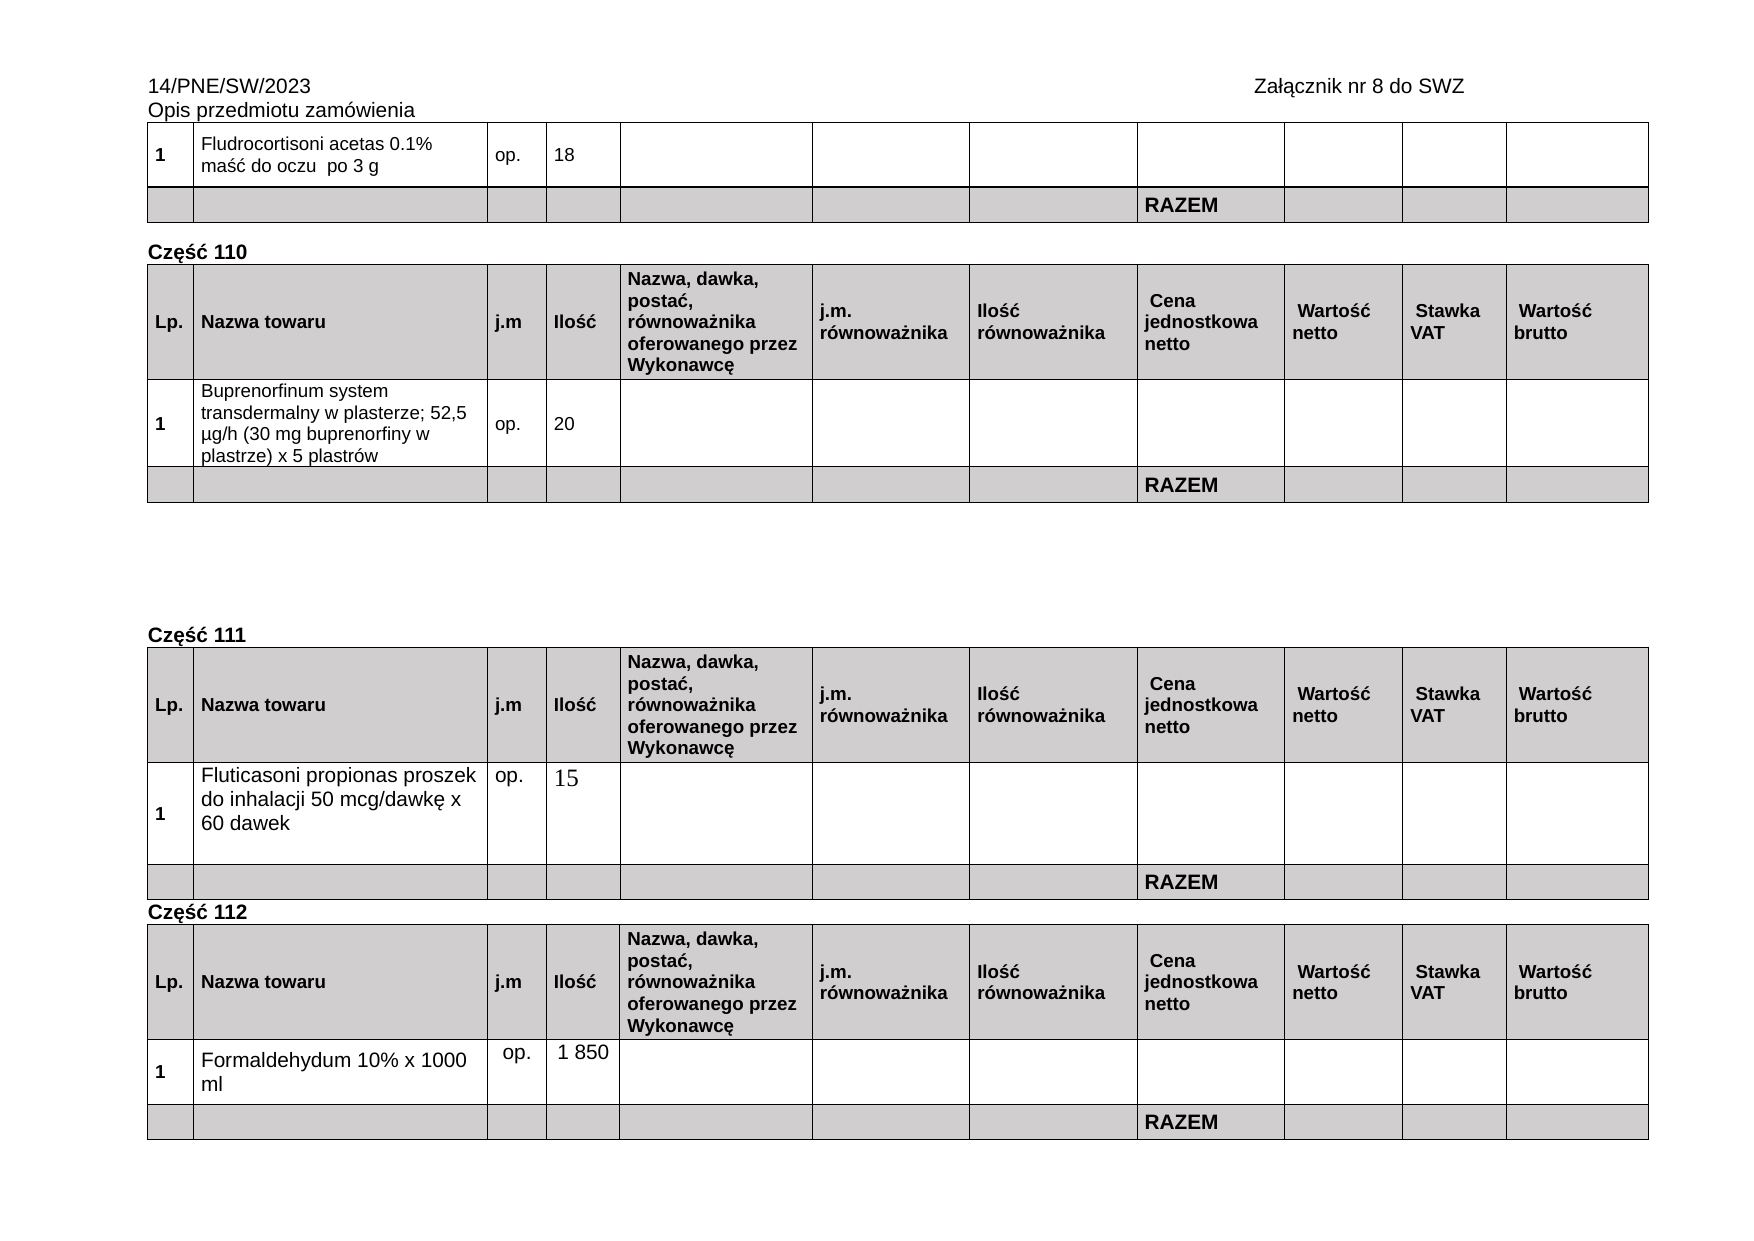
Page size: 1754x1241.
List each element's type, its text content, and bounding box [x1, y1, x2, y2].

table_header j.m [488, 265, 546, 379]
table_header Nazwa towaru [194, 265, 487, 379]
table_cell [621, 123, 812, 186]
table_cell [813, 763, 969, 863]
table_cell [1403, 467, 1506, 502]
table_header Ilość [547, 925, 619, 1039]
table_cell [488, 188, 546, 222]
table_cell Formaldehydum 10% x 1000 ml [194, 1040, 487, 1104]
table_cell [1285, 380, 1402, 466]
table_header j.m [488, 925, 546, 1039]
table_cell [1507, 467, 1648, 502]
table_cell [970, 380, 1137, 466]
table_header Stawka VAT [1403, 925, 1506, 1039]
table_cell [1507, 763, 1648, 863]
table_cell [547, 1105, 619, 1139]
table_header Ilość równoważnika [970, 648, 1137, 762]
table_header Cena jednostkowa netto [1138, 648, 1284, 762]
table_cell op. [488, 763, 546, 863]
table_cell [1138, 1040, 1284, 1104]
table_cell [1507, 1105, 1648, 1139]
table_cell [1403, 380, 1506, 466]
table_cell [620, 1040, 812, 1104]
table_cell [1507, 380, 1648, 466]
table_cell [194, 188, 487, 222]
table_cell [1403, 123, 1506, 186]
table_cell 18 [547, 123, 620, 186]
table_header j.m. równoważnika [813, 265, 969, 379]
table_cell [194, 467, 487, 502]
table_cell [547, 188, 620, 222]
table_cell RAZEM [1138, 188, 1284, 222]
table_cell Fluticasoni propionas proszek do inhalacji 50 mcg/dawkę x 60 dawek [194, 763, 487, 863]
table_header Wartość brutto [1507, 648, 1648, 762]
table_header Stawka VAT [1403, 648, 1506, 762]
table_cell [621, 763, 812, 863]
table_header Lp. [148, 925, 193, 1039]
table_cell [547, 467, 620, 502]
table_header Wartość brutto [1507, 925, 1648, 1039]
table_header Wartość netto [1285, 925, 1402, 1039]
table_cell [1507, 123, 1648, 186]
table_header j.m. równoważnika [813, 925, 969, 1039]
table_cell [813, 1040, 969, 1104]
table_cell [488, 865, 546, 899]
table_cell [1507, 1040, 1648, 1104]
table_cell [970, 188, 1137, 222]
table_cell [970, 123, 1137, 186]
table_cell [148, 865, 193, 899]
table_header Wartość netto [1285, 648, 1402, 762]
table_header Nazwa, dawka, postać, równoważnika oferowanego przez Wykonawcę [620, 925, 812, 1039]
table_cell [970, 1105, 1137, 1139]
table_cell [813, 123, 969, 186]
table_cell [1138, 123, 1284, 186]
table_cell 1 [148, 123, 193, 186]
table_cell [148, 467, 193, 502]
table_cell [621, 380, 812, 466]
table_cell op. [488, 380, 546, 466]
table_cell [1507, 188, 1648, 222]
table_header Ilość [547, 265, 620, 379]
table_cell [194, 1105, 487, 1139]
table_cell Fludrocortisoni acetas 0.1% maść do oczu po 3 g [194, 123, 487, 186]
table_cell Buprenorfinum system transdermalny w plasterze; 52,5 µg/h (30 mg buprenorfiny w plastrze) x 5 plastrów [194, 380, 487, 466]
table_header j.m [488, 648, 546, 762]
table_header Wartość brutto [1507, 265, 1648, 379]
table_cell [1285, 865, 1402, 899]
table_cell [148, 1105, 193, 1139]
table_header Nazwa, dawka, postać, równoważnika oferowanego przez Wykonawcę [621, 265, 812, 379]
table_cell [970, 1040, 1137, 1104]
table_cell [813, 467, 969, 502]
table_header Nazwa towaru [194, 925, 487, 1039]
table_cell RAZEM [1138, 1105, 1284, 1139]
table_cell [488, 1105, 546, 1139]
table_cell [148, 188, 193, 222]
table_header Nazwa towaru [194, 648, 487, 762]
table_header Wartość netto [1285, 265, 1402, 379]
table_cell [1285, 1040, 1402, 1104]
table_cell [621, 188, 812, 222]
table_cell 15 [547, 763, 620, 863]
table_cell 1 [148, 763, 193, 863]
table_header Ilość równoważnika [970, 265, 1137, 379]
table_cell [1403, 763, 1506, 863]
table_header Cena jednostkowa netto [1138, 925, 1284, 1039]
table_cell 1 850 [547, 1040, 619, 1104]
text Część 110 [148, 240, 1606, 264]
table_cell 20 [547, 380, 620, 466]
table_cell [970, 763, 1137, 863]
table_cell [621, 865, 812, 899]
table_cell [1403, 1105, 1506, 1139]
table_cell [813, 1105, 969, 1139]
table_cell [1403, 188, 1506, 222]
table_cell [621, 467, 812, 502]
text Część 112 [148, 900, 1606, 924]
table_header Lp. [148, 265, 193, 379]
table_cell [194, 865, 487, 899]
table_header Ilość [547, 648, 620, 762]
text Część 111 [148, 623, 1606, 647]
table_cell [1285, 467, 1402, 502]
table_cell RAZEM [1138, 865, 1284, 899]
table_header Ilość równoważnika [970, 925, 1137, 1039]
table_header Stawka VAT [1403, 265, 1506, 379]
table_cell [1138, 763, 1284, 863]
table_cell [1285, 123, 1402, 186]
table_cell [1138, 380, 1284, 466]
table_cell [547, 865, 620, 899]
table_cell [1403, 1040, 1506, 1104]
table_cell op. [488, 123, 546, 186]
table_cell [1403, 865, 1506, 899]
table_cell [813, 188, 969, 222]
table_header j.m. równoważnika [813, 648, 969, 762]
table_cell [813, 865, 969, 899]
table_cell [1507, 865, 1648, 899]
table_cell RAZEM [1138, 467, 1284, 502]
table_cell [970, 467, 1137, 502]
table_cell 1 [148, 1040, 193, 1104]
table_cell [970, 865, 1137, 899]
table_header Lp. [148, 648, 193, 762]
table_cell [488, 467, 546, 502]
table_cell 1 [148, 380, 193, 466]
table_cell [1285, 1105, 1402, 1139]
table_cell op. [488, 1040, 546, 1104]
table_cell [813, 380, 969, 466]
table_cell [1285, 763, 1402, 863]
table_header Cena jednostkowa netto [1138, 265, 1284, 379]
table_cell [1285, 188, 1402, 222]
table_cell [620, 1105, 812, 1139]
table_header Nazwa, dawka, postać, równoważnika oferowanego przez Wykonawcę [621, 648, 812, 762]
